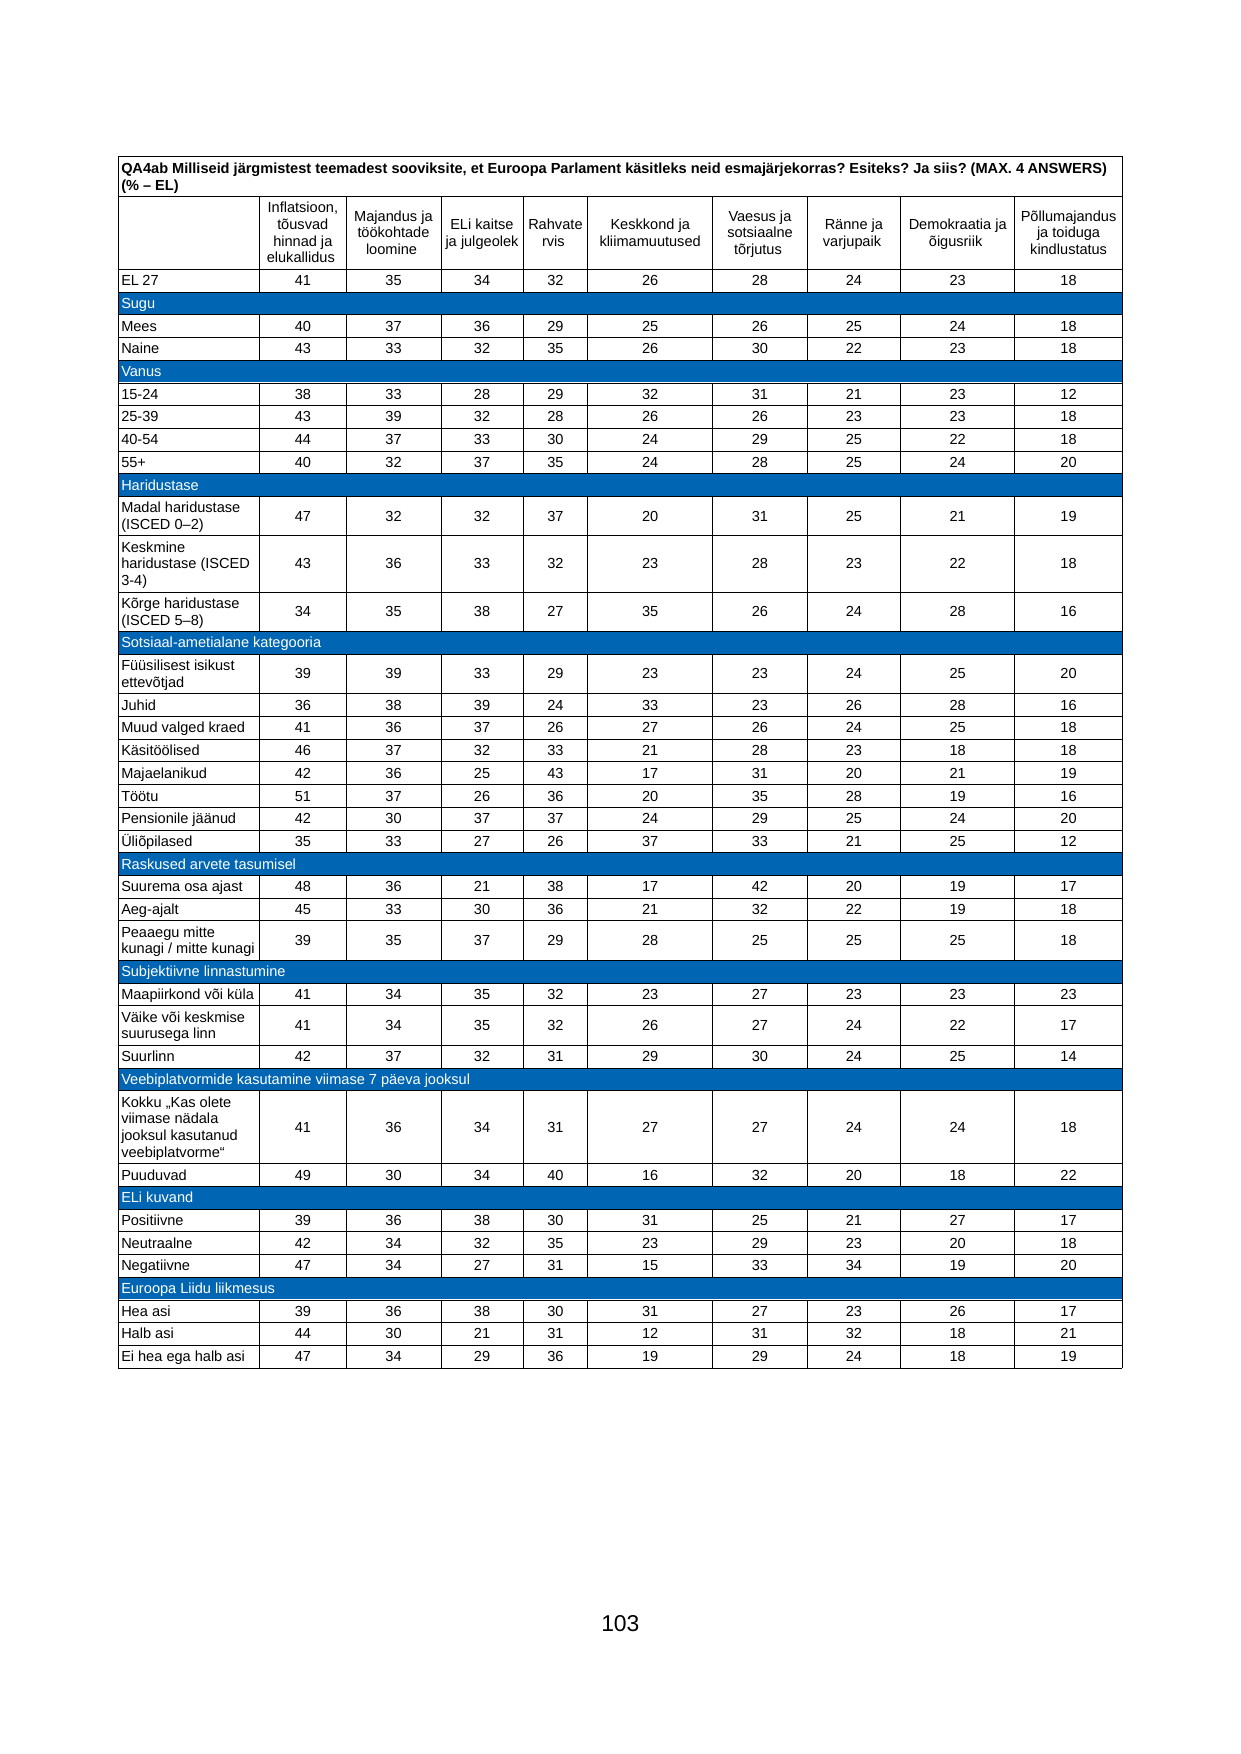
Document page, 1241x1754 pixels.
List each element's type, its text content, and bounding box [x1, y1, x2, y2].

table_cell 15 [588, 1255, 712, 1277]
table_cell 20 [901, 1232, 1014, 1254]
table_cell 32 [713, 899, 807, 920]
table_cell 32 [442, 497, 523, 535]
table_cell Madal haridustase (ISCED 0–2) [119, 497, 259, 535]
table_cell 31 [524, 1091, 587, 1163]
table_cell 18 [1015, 717, 1122, 739]
table_cell 34 [347, 984, 441, 1005]
table_cell 19 [901, 785, 1014, 807]
table_cell Keskkond ja kliimamuutused [588, 197, 712, 269]
table_cell 21 [442, 1323, 523, 1345]
table_cell 46 [260, 740, 346, 761]
table_cell 24 [808, 1046, 900, 1067]
table_cell Juhid [119, 694, 259, 716]
table_cell 25 [588, 315, 712, 337]
table_cell 42 [260, 1046, 346, 1067]
table_cell 43 [260, 406, 346, 428]
table_cell 27 [442, 1255, 523, 1277]
table_cell 36 [524, 785, 587, 807]
table_cell 21 [588, 899, 712, 920]
table_cell 32 [808, 1323, 900, 1345]
table_cell 28 [713, 536, 807, 592]
table_cell 26 [524, 831, 587, 852]
table_cell 17 [588, 876, 712, 898]
table_cell 20 [808, 876, 900, 898]
table_cell 20 [588, 497, 712, 535]
table_cell Kokku „Kas olete viimase nädala jooksul kasutanud veebiplatvorme“ [119, 1091, 259, 1163]
table_cell 39 [260, 921, 346, 960]
table_cell 21 [901, 497, 1014, 535]
table_cell 26 [808, 694, 900, 716]
table_cell 26 [588, 1006, 712, 1045]
table_cell 33 [442, 536, 523, 592]
table_cell Üliõpilased [119, 831, 259, 852]
table_cell 39 [347, 655, 441, 693]
table_cell 32 [713, 1164, 807, 1186]
table_cell 31 [524, 1323, 587, 1345]
table_cell 37 [347, 740, 441, 761]
table_cell Peaaegu mitte kunagi / mitte kunagi [119, 921, 259, 960]
table_cell 21 [442, 876, 523, 898]
table_cell Aeg-ajalt [119, 899, 259, 920]
table_cell 32 [524, 1006, 587, 1045]
table_cell 23 [808, 1232, 900, 1254]
table_cell 37 [524, 497, 587, 535]
table_cell 26 [713, 406, 807, 428]
table_cell 22 [901, 536, 1014, 592]
table_cell 25 [713, 1210, 807, 1231]
table_cell 17 [1015, 1006, 1122, 1045]
table_cell 27 [713, 1006, 807, 1045]
table_cell Majaelanikud [119, 762, 259, 784]
table_cell Väike või keskmise suurusega linn [119, 1006, 259, 1045]
table_cell 29 [524, 655, 587, 693]
table_cell 33 [442, 429, 523, 451]
table_cell 36 [347, 1301, 441, 1322]
table_cell 31 [588, 1301, 712, 1322]
table_cell 44 [260, 429, 346, 451]
table_cell 39 [260, 655, 346, 693]
table_cell 55+ [119, 452, 259, 473]
table_cell 23 [588, 536, 712, 592]
table_cell Negatiivne [119, 1255, 259, 1277]
table_cell 18 [1015, 1091, 1122, 1163]
table_cell 12 [588, 1323, 712, 1345]
table_cell 37 [588, 831, 712, 852]
table_cell 19 [588, 1346, 712, 1368]
table_cell 43 [260, 338, 346, 360]
table_cell 30 [713, 1046, 807, 1067]
table_cell 42 [260, 1232, 346, 1254]
table_cell 23 [588, 655, 712, 693]
table_cell 36 [347, 1210, 441, 1231]
table_cell 32 [442, 1046, 523, 1067]
table_cell 30 [524, 1210, 587, 1231]
table_cell 18 [1015, 1232, 1122, 1254]
table_cell 27 [588, 717, 712, 739]
table_cell 36 [347, 762, 441, 784]
table_cell 41 [260, 984, 346, 1005]
table_cell 32 [524, 536, 587, 592]
table_cell 36 [347, 536, 441, 592]
table_cell 32 [347, 497, 441, 535]
table_cell 30 [347, 808, 441, 829]
table_cell 21 [901, 762, 1014, 784]
table_cell 31 [713, 384, 807, 405]
table_cell Vanus [119, 361, 1122, 382]
table_cell 22 [808, 899, 900, 920]
table_cell 34 [347, 1232, 441, 1254]
table_cell 24 [808, 1091, 900, 1163]
table_cell 33 [347, 831, 441, 852]
table_cell EL 27 [119, 270, 259, 292]
table_cell 32 [442, 740, 523, 761]
table_cell 24 [808, 593, 900, 631]
table_cell 37 [347, 315, 441, 337]
table_cell 26 [713, 593, 807, 631]
table_cell Veebiplatvormide kasutamine viimase 7 päeva jooksul [119, 1069, 1122, 1090]
table_cell Inflatsioon, tõusvad hinnad ja elukallidus [260, 197, 346, 269]
table_cell 51 [260, 785, 346, 807]
table_cell 18 [901, 1346, 1014, 1368]
table_cell 23 [1015, 984, 1122, 1005]
table_cell 37 [347, 429, 441, 451]
table_cell 27 [713, 1091, 807, 1163]
table_cell 24 [808, 717, 900, 739]
table_cell 36 [524, 1346, 587, 1368]
table_cell 48 [260, 876, 346, 898]
table_cell 27 [442, 831, 523, 852]
table_cell 26 [713, 717, 807, 739]
table_cell 33 [347, 338, 441, 360]
table_cell 35 [524, 1232, 587, 1254]
table_cell 24 [808, 270, 900, 292]
table_cell 44 [260, 1323, 346, 1345]
table_cell 23 [588, 984, 712, 1005]
table_cell Ränne ja varjupaik [808, 197, 900, 269]
table_cell 18 [1015, 740, 1122, 761]
table_cell 29 [713, 808, 807, 829]
table_cell 25 [808, 808, 900, 829]
table_cell 36 [524, 899, 587, 920]
table_cell 40 [260, 452, 346, 473]
table_cell 12 [1015, 384, 1122, 405]
table_cell Töötu [119, 785, 259, 807]
table_cell 23 [588, 1232, 712, 1254]
table_cell 36 [442, 315, 523, 337]
table_cell 32 [347, 452, 441, 473]
table_cell 36 [347, 1091, 441, 1163]
table_cell 14 [1015, 1046, 1122, 1067]
table_cell 33 [347, 899, 441, 920]
table_cell 18 [901, 740, 1014, 761]
table_cell 38 [524, 876, 587, 898]
table_cell 19 [901, 1255, 1014, 1277]
table_cell 24 [808, 655, 900, 693]
table_cell 22 [901, 429, 1014, 451]
table_cell 36 [347, 717, 441, 739]
table_cell 42 [260, 762, 346, 784]
table_cell Sotsiaal-ametialane kategooria [119, 632, 1122, 654]
table_cell 35 [524, 338, 587, 360]
table_cell [119, 197, 259, 269]
table_cell 26 [588, 406, 712, 428]
table_cell 18 [1015, 536, 1122, 592]
table_cell 18 [1015, 429, 1122, 451]
table_cell 24 [901, 315, 1014, 337]
table_cell 34 [347, 1346, 441, 1368]
table_cell 27 [901, 1210, 1014, 1231]
table_cell 35 [442, 1006, 523, 1045]
table_cell 33 [347, 384, 441, 405]
table_cell 25 [808, 452, 900, 473]
table_cell 35 [713, 785, 807, 807]
table_cell 43 [524, 762, 587, 784]
table_cell 34 [442, 1164, 523, 1186]
table_cell 16 [1015, 694, 1122, 716]
table_cell 45 [260, 899, 346, 920]
table_cell Suurlinn [119, 1046, 259, 1067]
table_cell 34 [808, 1255, 900, 1277]
table_cell 29 [524, 384, 587, 405]
table_cell 35 [347, 593, 441, 631]
table_cell 15-24 [119, 384, 259, 405]
table_cell 38 [442, 593, 523, 631]
table_cell 28 [901, 593, 1014, 631]
table_cell 33 [713, 1255, 807, 1277]
table_cell 23 [713, 694, 807, 716]
table_cell Suurema osa ajast [119, 876, 259, 898]
table_cell 28 [442, 384, 523, 405]
table_cell 18 [1015, 315, 1122, 337]
table_cell 29 [442, 1346, 523, 1368]
table_cell 33 [588, 694, 712, 716]
table_cell 24 [808, 1006, 900, 1045]
table_cell 37 [524, 808, 587, 829]
table_cell 38 [442, 1301, 523, 1322]
table_cell 21 [588, 740, 712, 761]
table_cell 37 [442, 452, 523, 473]
table_cell 21 [808, 1210, 900, 1231]
table_cell 31 [524, 1046, 587, 1067]
table_cell 35 [260, 831, 346, 852]
table_cell Majandus ja töökohtade loomine [347, 197, 441, 269]
table_cell 17 [1015, 876, 1122, 898]
table_cell 21 [808, 384, 900, 405]
table_cell 25 [808, 429, 900, 451]
table_cell 35 [442, 984, 523, 1005]
table_cell 29 [524, 921, 587, 960]
table_cell 36 [347, 876, 441, 898]
table_cell 23 [808, 740, 900, 761]
table_cell 12 [1015, 831, 1122, 852]
table_cell 31 [713, 497, 807, 535]
table_cell 28 [713, 740, 807, 761]
table_cell 26 [524, 717, 587, 739]
table_cell 26 [901, 1301, 1014, 1322]
table_cell 25 [901, 831, 1014, 852]
table_cell 43 [260, 536, 346, 592]
table_cell 28 [808, 785, 900, 807]
table_cell 32 [442, 338, 523, 360]
table_cell 29 [713, 1346, 807, 1368]
table_cell Positiivne [119, 1210, 259, 1231]
table_cell Subjektiivne linnastumine [119, 961, 1122, 983]
table_cell 39 [442, 694, 523, 716]
table_cell 20 [808, 1164, 900, 1186]
table_cell Vaesus ja sotsiaalne tõrjutus [713, 197, 807, 269]
table_cell 19 [1015, 1346, 1122, 1368]
table_cell 20 [1015, 655, 1122, 693]
table_cell 32 [524, 270, 587, 292]
table_cell 20 [808, 762, 900, 784]
table_cell 28 [713, 452, 807, 473]
table_cell 35 [524, 452, 587, 473]
table_cell 47 [260, 1255, 346, 1277]
table_cell 27 [713, 984, 807, 1005]
table_cell 33 [442, 655, 523, 693]
table_header QA4ab Milliseid järgmistest teemadest sooviksite, et Euroopa Parlament käsitleks neid esmajärjekorras? Esiteks? Ja siis? (MAX. 4 ANSWERS) (% – EL) [119, 157, 1122, 196]
table_cell 28 [901, 694, 1014, 716]
table_cell 30 [713, 338, 807, 360]
table_cell 23 [901, 384, 1014, 405]
table_cell 18 [1015, 921, 1122, 960]
table_cell 19 [1015, 762, 1122, 784]
table_cell 18 [901, 1164, 1014, 1186]
table_cell 37 [347, 785, 441, 807]
table_cell 29 [713, 429, 807, 451]
table_cell 24 [901, 452, 1014, 473]
table_cell 35 [347, 270, 441, 292]
table_cell Sugu [119, 293, 1122, 314]
table_cell 18 [901, 1323, 1014, 1345]
table_cell Halb asi [119, 1323, 259, 1345]
table_cell 26 [442, 785, 523, 807]
table_cell 24 [588, 808, 712, 829]
table_cell 35 [347, 921, 441, 960]
table_cell 26 [713, 315, 807, 337]
table_cell ELi kuvand [119, 1187, 1122, 1209]
table_cell 34 [442, 1091, 523, 1163]
table_cell 23 [808, 1301, 900, 1322]
table_cell 18 [1015, 270, 1122, 292]
table_cell 41 [260, 1006, 346, 1045]
table_cell 18 [1015, 338, 1122, 360]
table_cell 21 [1015, 1323, 1122, 1345]
table_cell 24 [588, 429, 712, 451]
table_cell Rahvatervis [524, 197, 587, 269]
table_cell 47 [260, 1346, 346, 1368]
table_cell Neutraalne [119, 1232, 259, 1254]
table_cell 23 [901, 984, 1014, 1005]
table_cell 25 [713, 921, 807, 960]
table_cell 26 [588, 338, 712, 360]
table_cell Füüsilisest isikust ettevõtjad [119, 655, 259, 693]
table_cell 27 [524, 593, 587, 631]
table_cell 25 [808, 497, 900, 535]
table_cell 34 [442, 270, 523, 292]
table_cell 31 [713, 1323, 807, 1345]
table_cell 22 [808, 338, 900, 360]
table_cell 25 [901, 921, 1014, 960]
table_cell 32 [442, 1232, 523, 1254]
table_cell 24 [901, 1091, 1014, 1163]
table_cell 23 [901, 338, 1014, 360]
table_cell 25 [901, 1046, 1014, 1067]
table_cell 28 [588, 921, 712, 960]
table_cell 32 [442, 406, 523, 428]
table_cell 39 [260, 1210, 346, 1231]
table_cell 25 [901, 655, 1014, 693]
table_cell Pensionile jäänud [119, 808, 259, 829]
table_cell 35 [588, 593, 712, 631]
table_cell 25 [808, 921, 900, 960]
table_cell 27 [588, 1091, 712, 1163]
table_cell 34 [347, 1255, 441, 1277]
table_cell Euroopa Liidu liikmesus [119, 1278, 1122, 1299]
table_cell 33 [713, 831, 807, 852]
table_cell 49 [260, 1164, 346, 1186]
table_cell 23 [713, 655, 807, 693]
table_cell 22 [1015, 1164, 1122, 1186]
table_cell Puuduvad [119, 1164, 259, 1186]
table_cell Mees [119, 315, 259, 337]
table_cell 22 [901, 1006, 1014, 1045]
table_cell 42 [260, 808, 346, 829]
table_cell 37 [442, 921, 523, 960]
table_cell 38 [442, 1210, 523, 1231]
table_cell ELi kaitse ja julgeolek [442, 197, 523, 269]
table_cell 30 [347, 1164, 441, 1186]
table_cell Naine [119, 338, 259, 360]
table_cell 24 [901, 808, 1014, 829]
table_cell 40-54 [119, 429, 259, 451]
table_cell 32 [588, 384, 712, 405]
table_cell 39 [347, 406, 441, 428]
table_cell 30 [524, 429, 587, 451]
table_cell 25 [442, 762, 523, 784]
table_cell 40 [524, 1164, 587, 1186]
table_cell 37 [442, 808, 523, 829]
table_cell Maapiirkond või küla [119, 984, 259, 1005]
table_cell 28 [713, 270, 807, 292]
table_cell 30 [347, 1323, 441, 1345]
table_cell 29 [524, 315, 587, 337]
table_cell 23 [808, 406, 900, 428]
table_cell 34 [347, 1006, 441, 1045]
table_cell 30 [442, 899, 523, 920]
table_cell 20 [1015, 1255, 1122, 1277]
table_cell 26 [588, 270, 712, 292]
table_cell 33 [524, 740, 587, 761]
table_cell Demokraatia ja õigusriik [901, 197, 1014, 269]
table_cell Hea asi [119, 1301, 259, 1322]
table_cell 37 [347, 1046, 441, 1067]
table_cell 20 [588, 785, 712, 807]
table_cell 19 [901, 899, 1014, 920]
table_cell 23 [808, 984, 900, 1005]
table_cell 23 [901, 406, 1014, 428]
table_cell 16 [588, 1164, 712, 1186]
table_cell 31 [713, 762, 807, 784]
table_cell 19 [901, 876, 1014, 898]
table_cell Keskmine haridustase (ISCED 3-4) [119, 536, 259, 592]
table_cell 41 [260, 270, 346, 292]
table_cell 42 [713, 876, 807, 898]
table_cell Haridustase [119, 474, 1122, 496]
table_cell 19 [1015, 497, 1122, 535]
table_cell 31 [524, 1255, 587, 1277]
table_cell 47 [260, 497, 346, 535]
table_cell 37 [442, 717, 523, 739]
table_cell 18 [1015, 406, 1122, 428]
table_cell 16 [1015, 785, 1122, 807]
table_cell 41 [260, 1091, 346, 1163]
table_cell 28 [524, 406, 587, 428]
table_cell 38 [347, 694, 441, 716]
table_cell 17 [1015, 1301, 1122, 1322]
table_cell 20 [1015, 452, 1122, 473]
table_cell 24 [524, 694, 587, 716]
table_cell 31 [588, 1210, 712, 1231]
table_cell 20 [1015, 808, 1122, 829]
table_cell 25 [901, 717, 1014, 739]
table_cell 40 [260, 315, 346, 337]
table_cell 17 [1015, 1210, 1122, 1231]
table_cell Käsitöölised [119, 740, 259, 761]
table_cell 38 [260, 384, 346, 405]
table_cell 34 [260, 593, 346, 631]
table_cell 24 [808, 1346, 900, 1368]
table_cell 23 [901, 270, 1014, 292]
table_cell Põllumajandus ja toiduga kindlustatus [1015, 197, 1122, 269]
table_cell Kõrge haridustase (ISCED 5–8) [119, 593, 259, 631]
table_cell 36 [260, 694, 346, 716]
table_cell 29 [713, 1232, 807, 1254]
table_cell 41 [260, 717, 346, 739]
table_cell 30 [524, 1301, 587, 1322]
table_cell 16 [1015, 593, 1122, 631]
table_cell Ei hea ega halb asi [119, 1346, 259, 1368]
table_cell 17 [588, 762, 712, 784]
table_cell Muud valged kraed [119, 717, 259, 739]
table_cell 25 [808, 315, 900, 337]
table_cell 25-39 [119, 406, 259, 428]
table_cell 23 [808, 536, 900, 592]
table_cell 21 [808, 831, 900, 852]
table_cell 24 [588, 452, 712, 473]
table_cell 29 [588, 1046, 712, 1067]
table_cell Raskused arvete tasumisel [119, 853, 1122, 875]
table_cell 32 [524, 984, 587, 1005]
table_cell 18 [1015, 899, 1122, 920]
table_cell 27 [713, 1301, 807, 1322]
table_cell 39 [260, 1301, 346, 1322]
